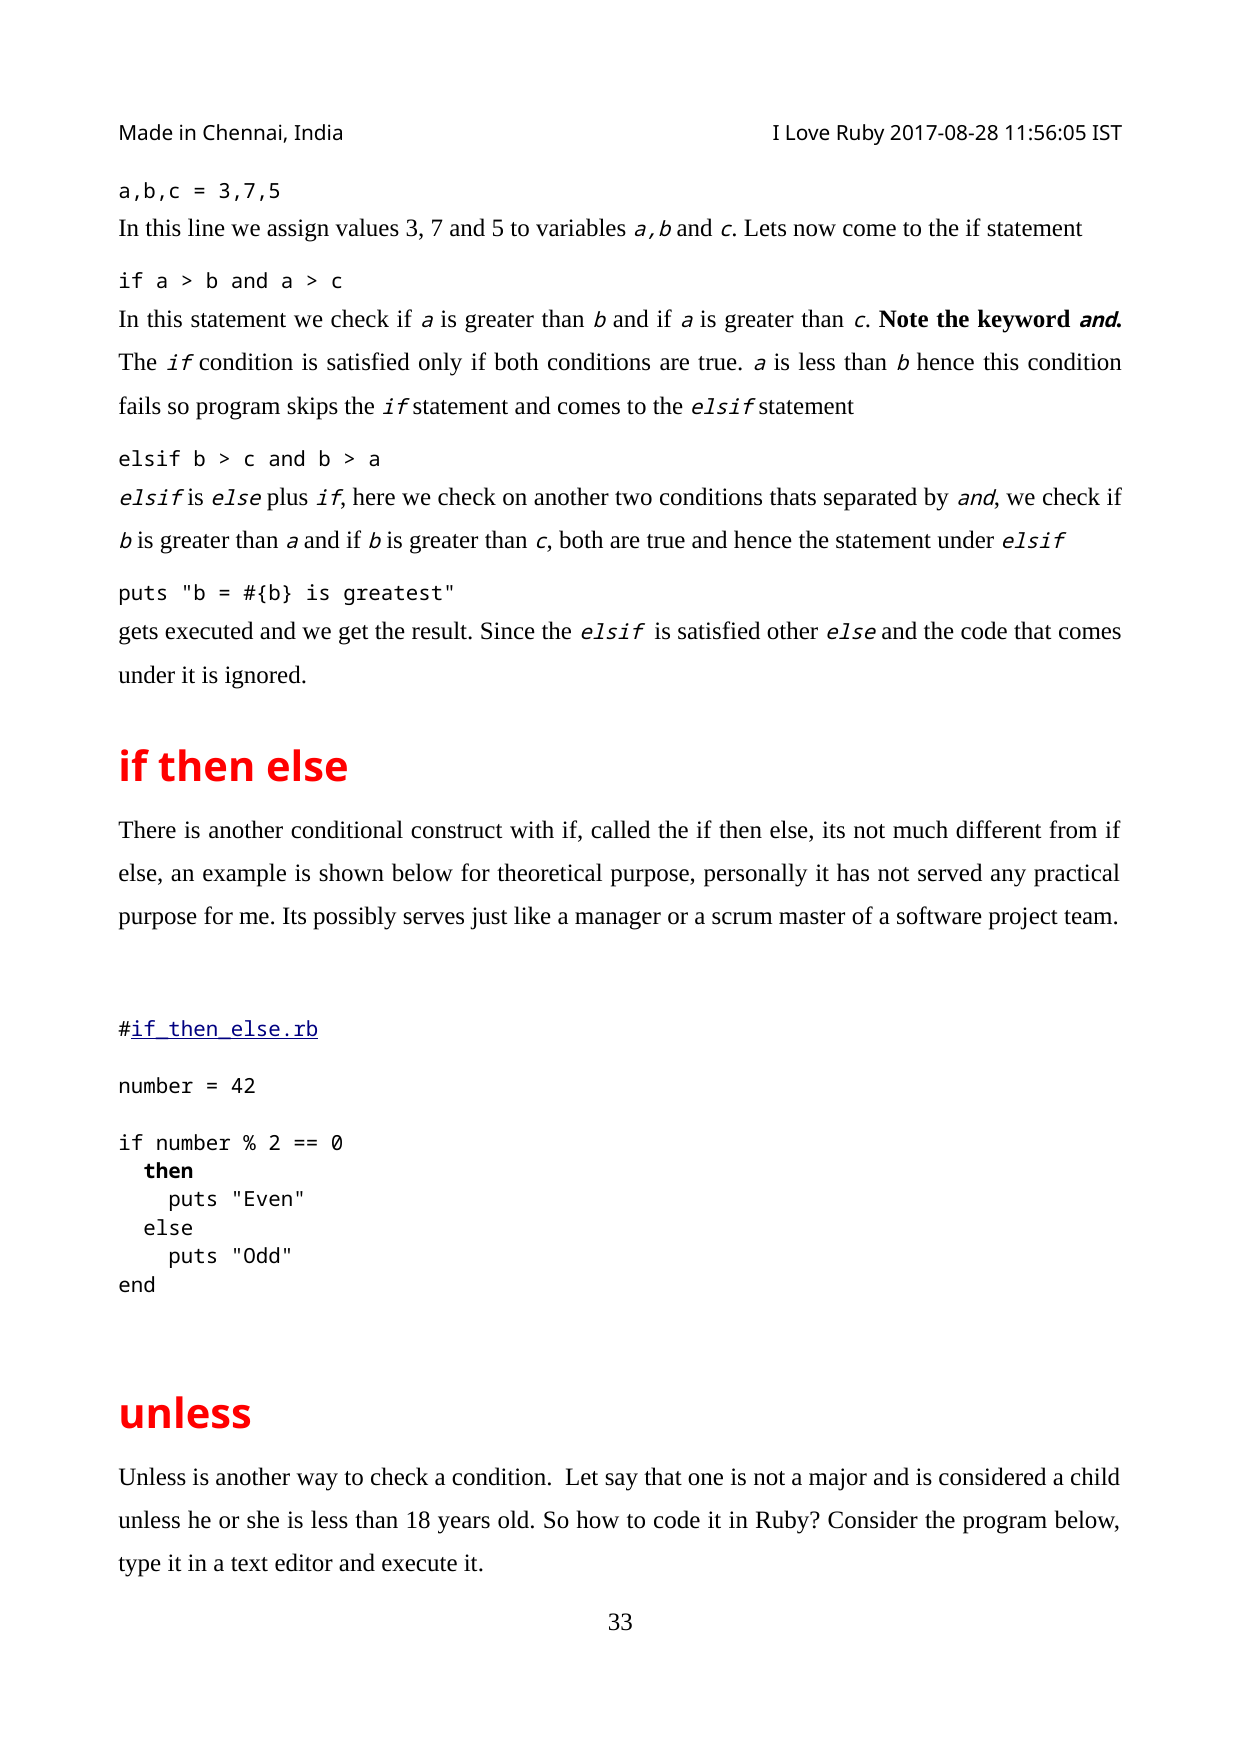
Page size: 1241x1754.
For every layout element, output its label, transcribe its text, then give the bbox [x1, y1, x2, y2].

text if number % 2 == 0 [118, 1128, 1122, 1156]
text There is another conditional construct with if, called the if then else, its not much different from if else, an example is shown below for theoretical purpose, personally it has not served any practical purpose for me. Its possibly serves just like a manager or a scrum master of a software project team. [118, 815, 1122, 930]
text if a > b and a > c [118, 266, 1122, 295]
text a,b,c = 3,7,5 [118, 176, 1122, 204]
text else [118, 1213, 1122, 1241]
text end [118, 1270, 1122, 1298]
text Unless is another way to check a condition. Let say that one is not a major and is considered a child unless he or she is less than 18 years old. So how to code it in Ruby? Consider the program below, type it in a text editor and execute it. [118, 1462, 1122, 1577]
text gets executed and we get the result. Since the elsif is satisfied other else and the code that comes under it is ignored. [118, 616, 1122, 688]
text puts "Odd" [118, 1241, 1122, 1270]
text number = 42 [118, 1071, 1122, 1099]
text In this line we assign values 3, 7 and 5 to variables a,b and c. Lets now come to the if statement [118, 213, 1122, 243]
text #if_then_else.rb [118, 1014, 1122, 1042]
text elsif is else plus if, here we check on another two conditions thats separated by and, we check if b is greater than a and if b is greater than c, both are true and hence the statement under elsif [118, 482, 1122, 555]
text puts "Even" [118, 1184, 1122, 1213]
subtitle if then else [118, 737, 1122, 793]
text In this statement we check if a is greater than b and if a is greater than c. Note the keyword and. The if condition is satisfied only if both conditions are true. a is less than b hence this condition fails so program skips the if statement and comes to the elsif statement [118, 304, 1122, 421]
text elsif b > c and b > a [118, 444, 1122, 473]
text then [118, 1156, 1122, 1184]
text puts "b = #{b} is greatest" [118, 578, 1122, 607]
subtitle unless [118, 1384, 1122, 1441]
